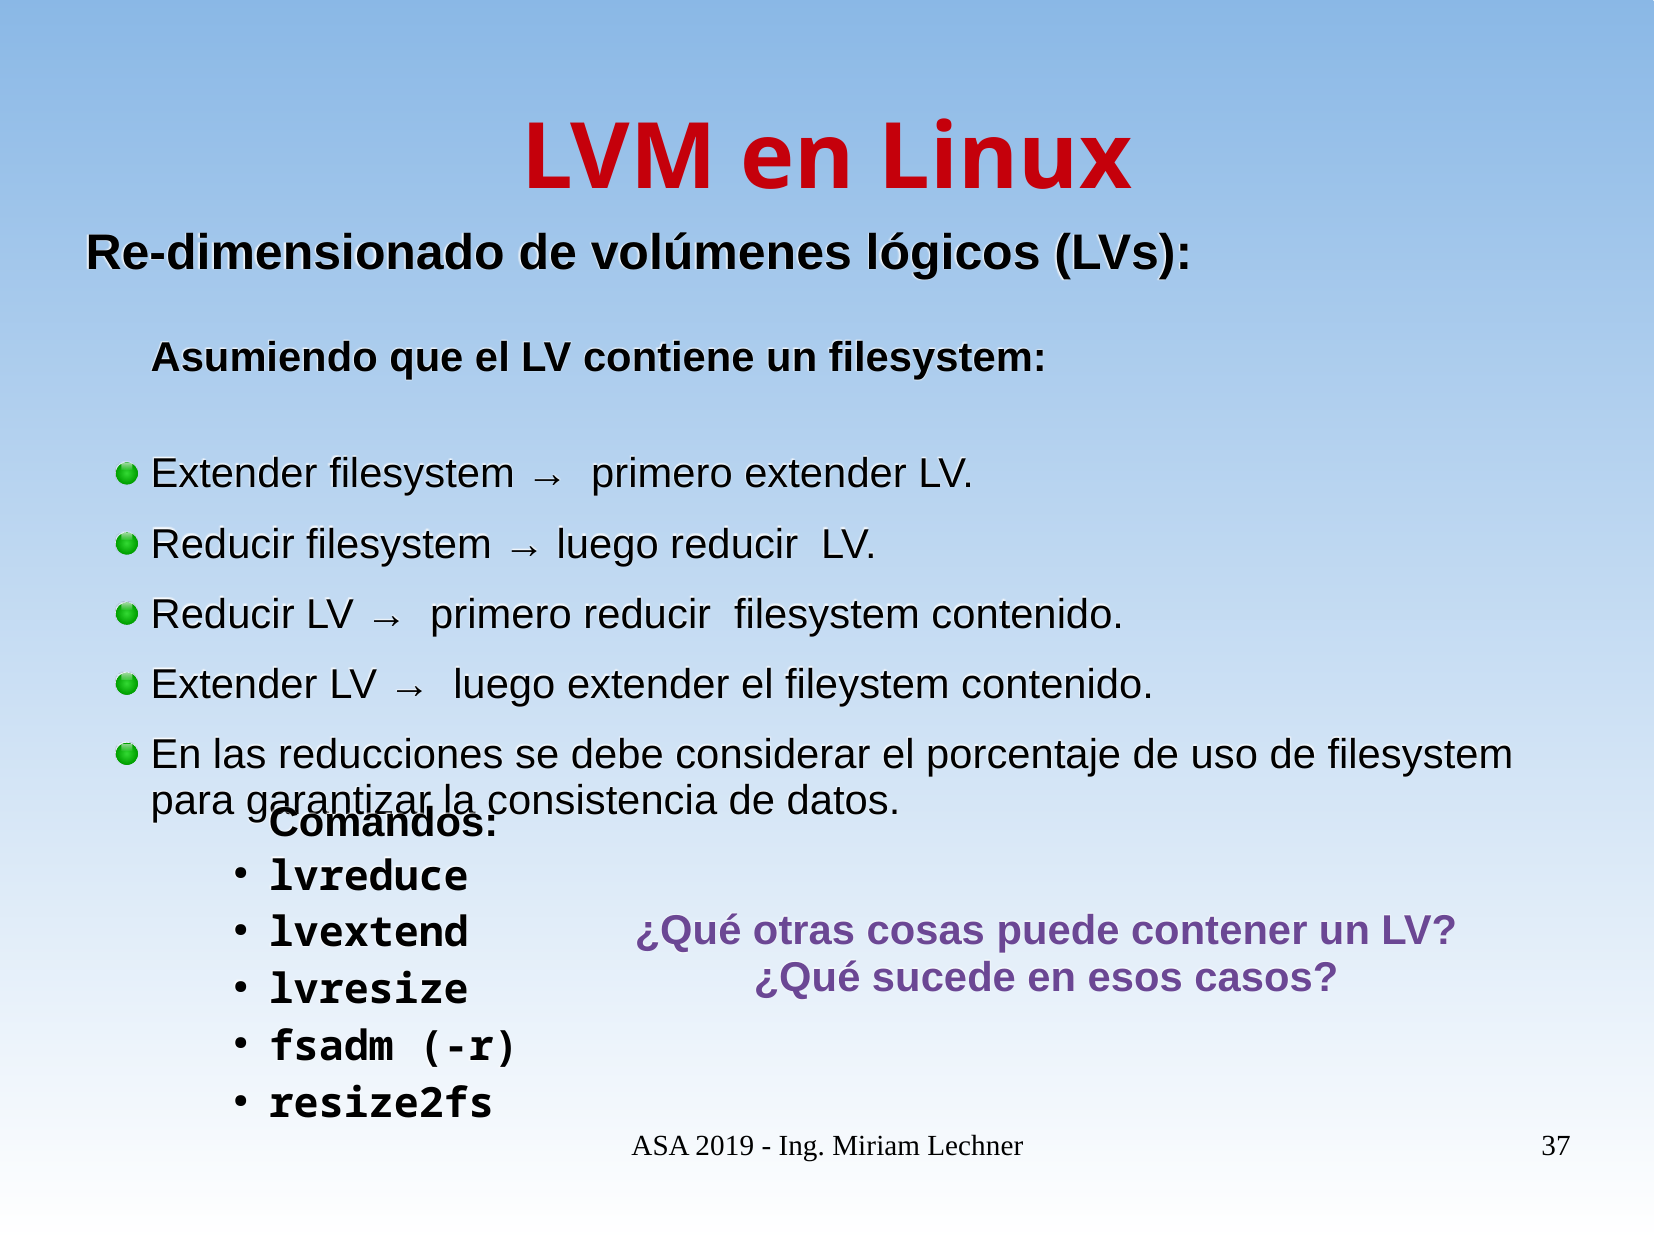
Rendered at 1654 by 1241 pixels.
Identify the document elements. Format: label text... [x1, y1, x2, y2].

title LVM en Linux [82, 49, 1571, 257]
text_box Asumiendo que el LV contiene un filesystem: Extender filesystem → primero extender LV. Reducir filesystem → luego reducir LV. Reducir LV → primero reducir filesystem contenido. Extender LV → luego extender el fileystem contenido. En las reducciones se debe considerar el porcentaje de uso de filesystem para garantizar la consistencia de datos. [100, 326, 1654, 1008]
text_box Comandos: lvreduce lvextend lvresize fsadm (-r) resize2fs [218, 791, 567, 1241]
text_box ¿Qué otras cosas puede contener un LV? ¿Qué sucede en esos casos? [602, 899, 1490, 1008]
text_box Re-dimensionado de volúmenes lógicos (LVs): [70, 216, 1209, 390]
